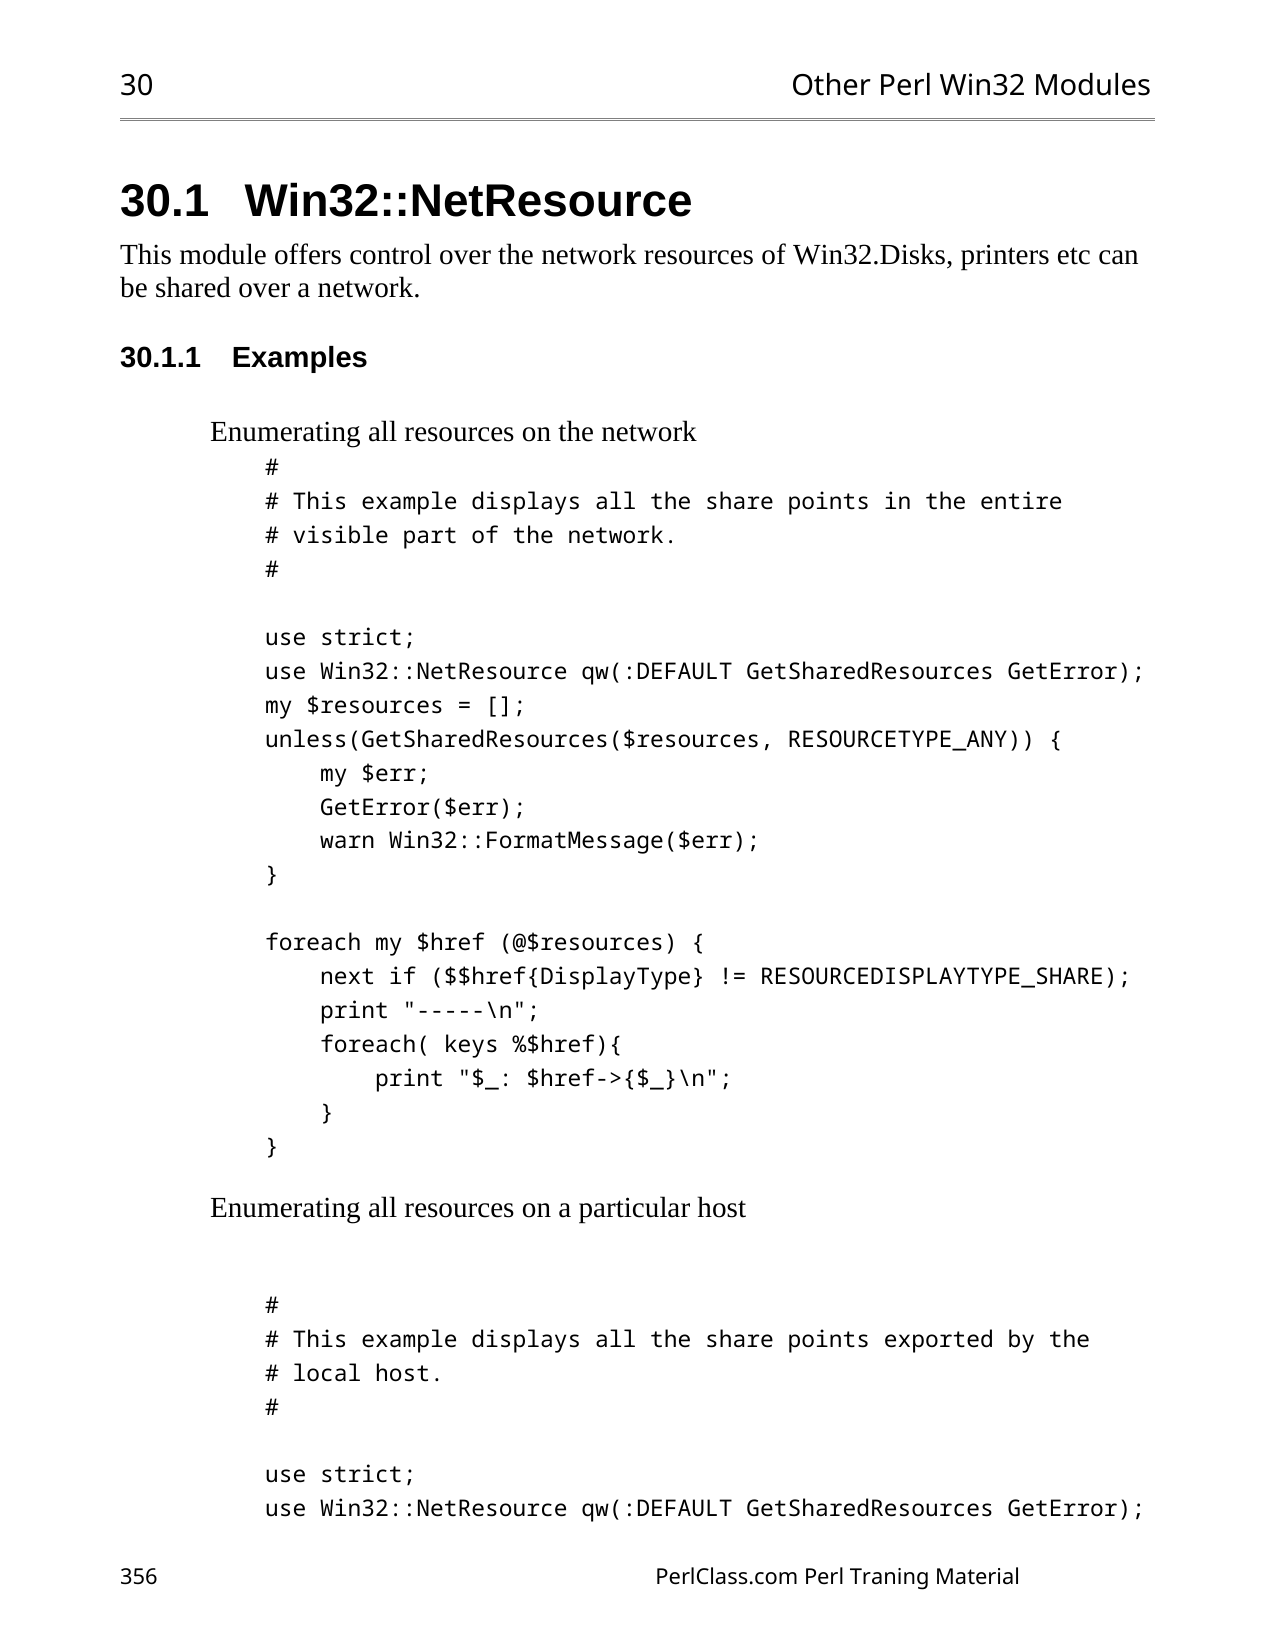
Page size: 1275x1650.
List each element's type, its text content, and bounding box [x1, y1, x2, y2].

text print "-----\n"; [210, 993, 1155, 1025]
text } [210, 1129, 1155, 1161]
text # [210, 449, 1155, 482]
text foreach my $href (@$resources) { [210, 925, 1155, 957]
text warn Win32::FormatMessage($err); [210, 823, 1155, 856]
text my $err; [210, 755, 1155, 788]
text # visible part of the network. [210, 517, 1155, 550]
text GetError($err); [210, 789, 1155, 822]
text # [210, 551, 1155, 584]
text } [210, 857, 1155, 889]
text use Win32::NetResource qw(:DEFAULT GetSharedResources GetError); [210, 653, 1155, 686]
text This module offers control over the network resources of Win32.Disks, printers etc can be shared over a network. [120, 239, 1155, 303]
text use strict; [210, 619, 1155, 652]
text Enumerating all resources on a particular host [210, 1191, 1155, 1223]
text my $resources = []; [210, 687, 1155, 720]
text # [210, 1287, 1155, 1320]
text unless(GetSharedResources($resources, RESOURCETYPE_ANY)) { [210, 721, 1155, 754]
text use strict; [210, 1457, 1155, 1489]
text use Win32::NetResource qw(:DEFAULT GetSharedResources GetError); [210, 1491, 1155, 1523]
subtitle Win32::NetResource [120, 175, 1155, 226]
text # This example displays all the share points in the entire [210, 483, 1155, 516]
text next if ($$href{DisplayType} != RESOURCEDISPLAYTYPE_SHARE); [210, 959, 1155, 991]
text # local host. [210, 1355, 1155, 1388]
text # [210, 1389, 1155, 1422]
text # This example displays all the share points exported by the [210, 1321, 1155, 1354]
text Enumerating all resources on the network [210, 416, 1155, 448]
subtitle Examples [120, 341, 1155, 373]
text print "$_: $href->{$_}\n"; [210, 1061, 1155, 1093]
text foreach( keys %$href){ [210, 1027, 1155, 1059]
text } [210, 1095, 1155, 1127]
